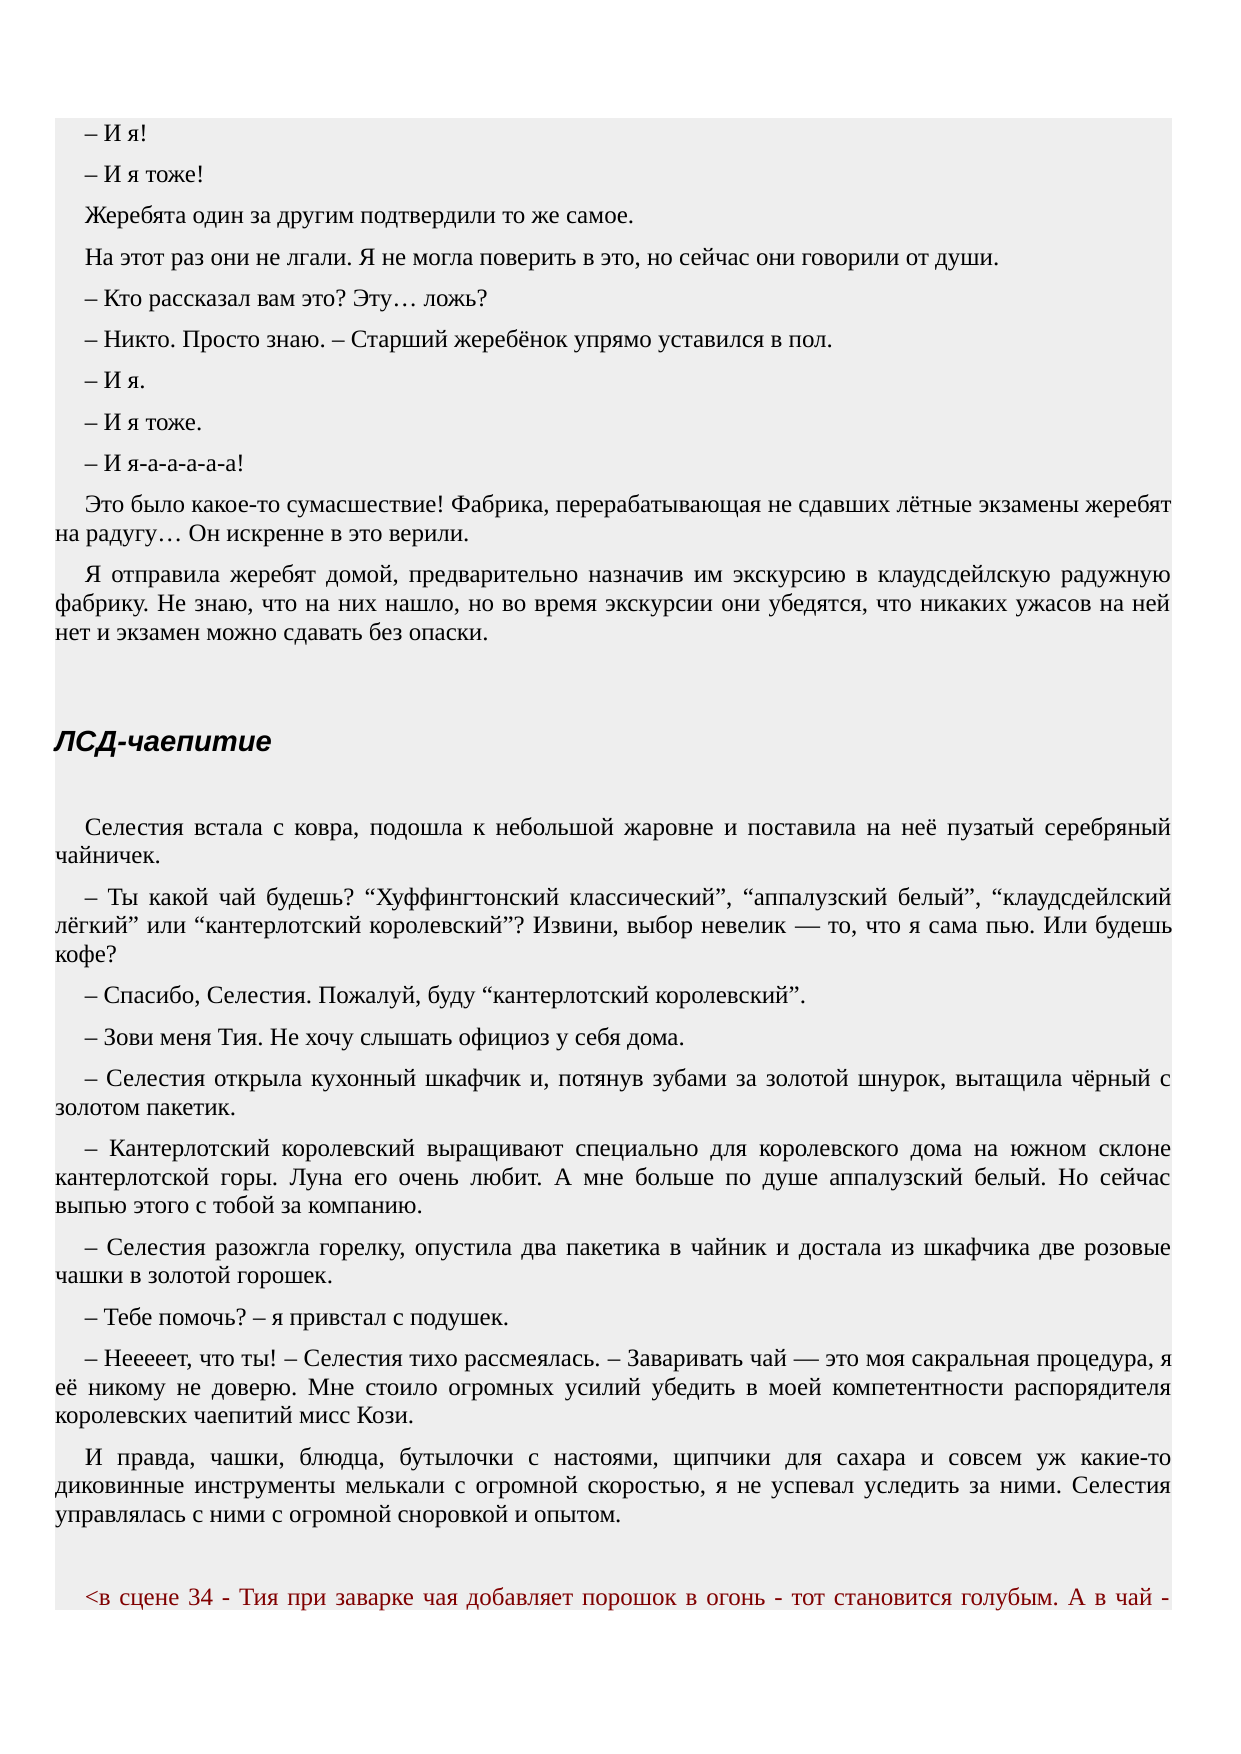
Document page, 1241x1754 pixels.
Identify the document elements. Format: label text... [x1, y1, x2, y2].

text <в сцене 34 - Тия при заварке чая добавляет порошок в огонь - тот становится голубым. А в чай [55, 1582, 1172, 1610]
text – Селестия разожгла горелку, опустила два пакетика в чайник и достала из шкафчика две розовые чашки в золотой горошек. [55, 1232, 1172, 1289]
text – Ты какой чай будешь? “Хуффингтонский классический”, “аппалузский белый”, “клаудсдейлский лёгкий” или “кантерлотский королевский”? Извини, выбор невелик — то, что я сама пью. Или будешь кофе? [55, 882, 1172, 968]
text – Спасибо, Селестия. Пожалуй, буду “кантерлотский королевский”. [55, 980, 1172, 1009]
text – Кантерлотский королевский выращивают специально для королевского дома на южном склоне кантерлотской горы. Луна его очень любит. А мне больше по душе аппалузский белый. Но сейчас выпью этого с тобой за компанию. [55, 1133, 1172, 1219]
text – Тебе помочь? – я привстал с подушек. [55, 1302, 1172, 1330]
text Я отправила жеребят домой, предварительно назначив им экскурсию в клаудсдейлскую радужную фабрику. Не знаю, что на них нашло, но во время экскурсии они убедятся, что никаких ужасов на ней нет и экзамен можно сдавать без опаски. [55, 559, 1172, 646]
text – Зови меня Тия. Не хочу слышать официоз у себя дома. [55, 1022, 1172, 1050]
text – И я! [55, 118, 1172, 147]
subtitle ЛСД-чаепитие [55, 724, 1172, 758]
text На этот раз они не лгали. Я не могла поверить в это, но сейчас они говорили от души. [55, 242, 1172, 271]
text – И я тоже! [55, 159, 1172, 188]
text – Никто. Просто знаю. – Старший жеребёнок упрямо уставился в пол. [55, 324, 1172, 353]
text – И я. [55, 366, 1172, 394]
text Жеребята один за другим подтвердили то же самое. [55, 201, 1172, 229]
text – Кто рассказал вам это? Эту… ложь? [55, 283, 1172, 312]
text – И я тоже. [55, 407, 1172, 436]
text И правда, чашки, блюдца, бутылочки с настоями, щипчики для сахара и совсем уж какие-то диковинные инструменты мелькали с огромной скоростью, я не успевал уследить за ними. Селестия управлялась с ними с огромной сноровкой и опытом. [55, 1442, 1172, 1528]
text Селестия встала с ковра, подошла к небольшой жаровне и поставила на неё пузатый серебряный чайничек. [55, 812, 1172, 869]
text – И я-а-а-а-а-а! [55, 448, 1172, 477]
text Это было какое-то сумасшествие! Фабрика, перерабатывающая не сдавших лётные экзамены жеребят на радугу… Он искренне в это верили. [55, 489, 1172, 547]
text – Нееееет, что ты! – Селестия тихо рассмеялась. – Заваривать чай — это моя сакральная процедура, я её никому не доверю. Мне стоило огромных усилий убедить в моей компетентности распорядителя королевских чаепитий мисс Кози. [55, 1343, 1172, 1429]
text – Селестия открыла кухонный шкафчик и, потянув зубами за золотой шнурок, вытащила чёрный с золотом пакетик. [55, 1063, 1172, 1120]
